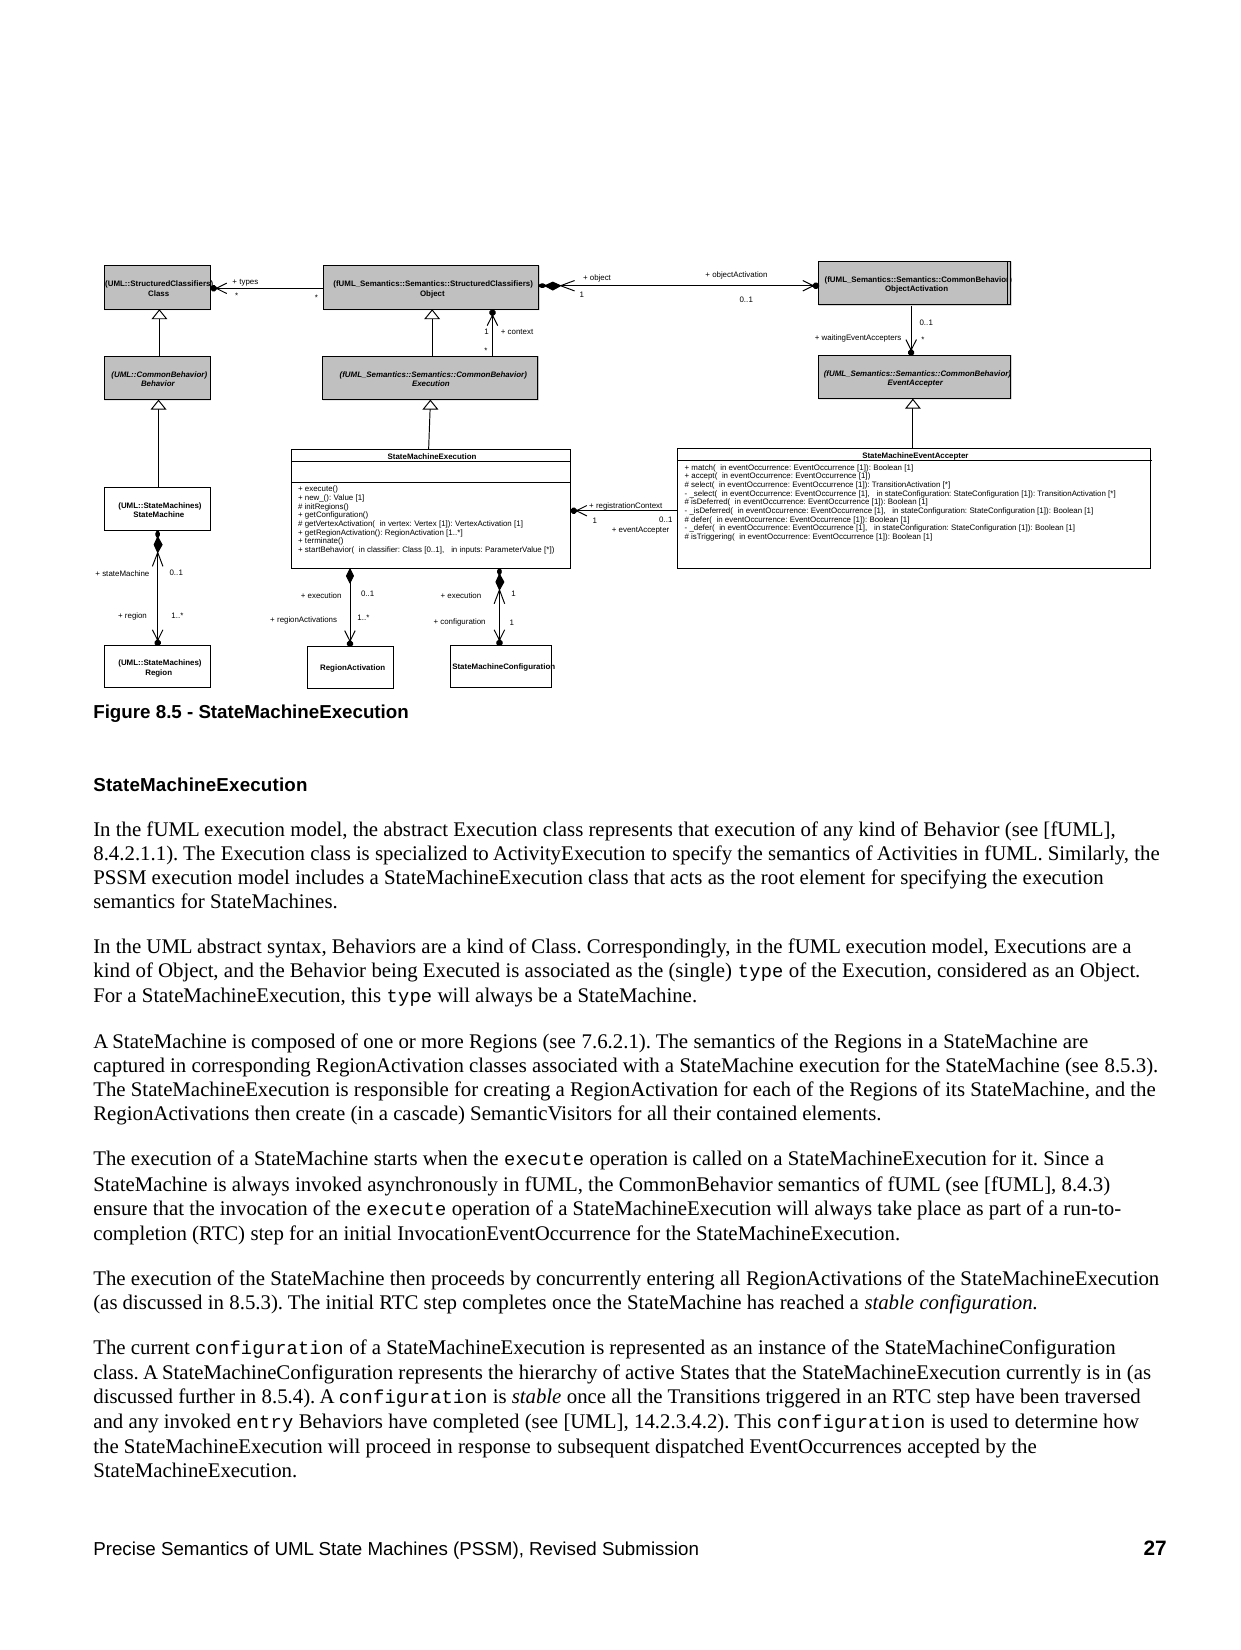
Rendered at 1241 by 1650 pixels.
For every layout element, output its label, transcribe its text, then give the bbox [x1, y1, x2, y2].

text The execution of a StateMachine starts when the execute operation is called on a StateMachineExecution for it. Since a StateMachine is always invoked asynchronously in fUML, the CommonBehavior semantics of fUML (see [fUML], 8.4.3) ensure that the invocation of the execute operation of a StateMachineExecution will always take place as part of a run-to-completion (RTC) step for an initial InvocationEventOccurrence for the StateMachineExecution. [93, 1146, 1164, 1245]
text In the fUML execution model, the abstract Execution class represents that execution of any kind of Behavior (see [fUML], 8.4.2.1.1). The Execution class is specialized to ActivityExecution to specify the semantics of Activities in fUML. Similarly, the PSSM execution model includes a StateMachineExecution class that acts as the root element for specifying the execution semantics for StateMachines. [93, 816, 1164, 913]
text The execution of the StateMachine then proceeds by concurrently entering all RegionActivations of the StateMachineExecution (as discussed in 8.5.3). The initial RTC step completes once the StateMachine has reached a stable configuration. [93, 1266, 1164, 1314]
text The current configuration of a StateMachineExecution is represented as an instance of the StateMachineConfiguration class. A StateMachineConfiguration represents the hierarchy of active States that the StateMachineExecution currently is in (as discussed further in 8.5.4). A configuration is stable once all the Transitions triggered in an RTC step have been traversed and any invoked entry Behaviors have completed (see [UML], 14.2.3.4.2). This configuration is used to determine how the StateMachineExecution will proceed in response to subsequent dispatched EventOccurrences accepted by the StateMachineExecution. [93, 1335, 1164, 1482]
text A StateMachine is composed of one or more Regions (see 7.6.2.1). The semantics of the Regions in a StateMachine are captured in corresponding RegionActivation classes associated with a StateMachine execution for the StateMachine (see 8.5.3). The StateMachineExecution is responsible for creating a RegionActivation for each of the Regions of its StateMachine, and the RegionActivations then create (in a cascade) SemanticVisitors for all their contained elements. [93, 1029, 1164, 1125]
subtitle StateMachineExecution [93, 774, 1164, 795]
text In the UML abstract syntax, Behaviors are a kind of Class. Correspondingly, in the fUML execution model, Executions are a kind of Object, and the Behavior being Executed is associated as the (single) type of the Execution, considered as an Object. For a StateMachineExecution, this type will always be a StateMachine. [93, 934, 1164, 1008]
text Figure 8.5 - StateMachineExecution [93, 243, 1161, 723]
